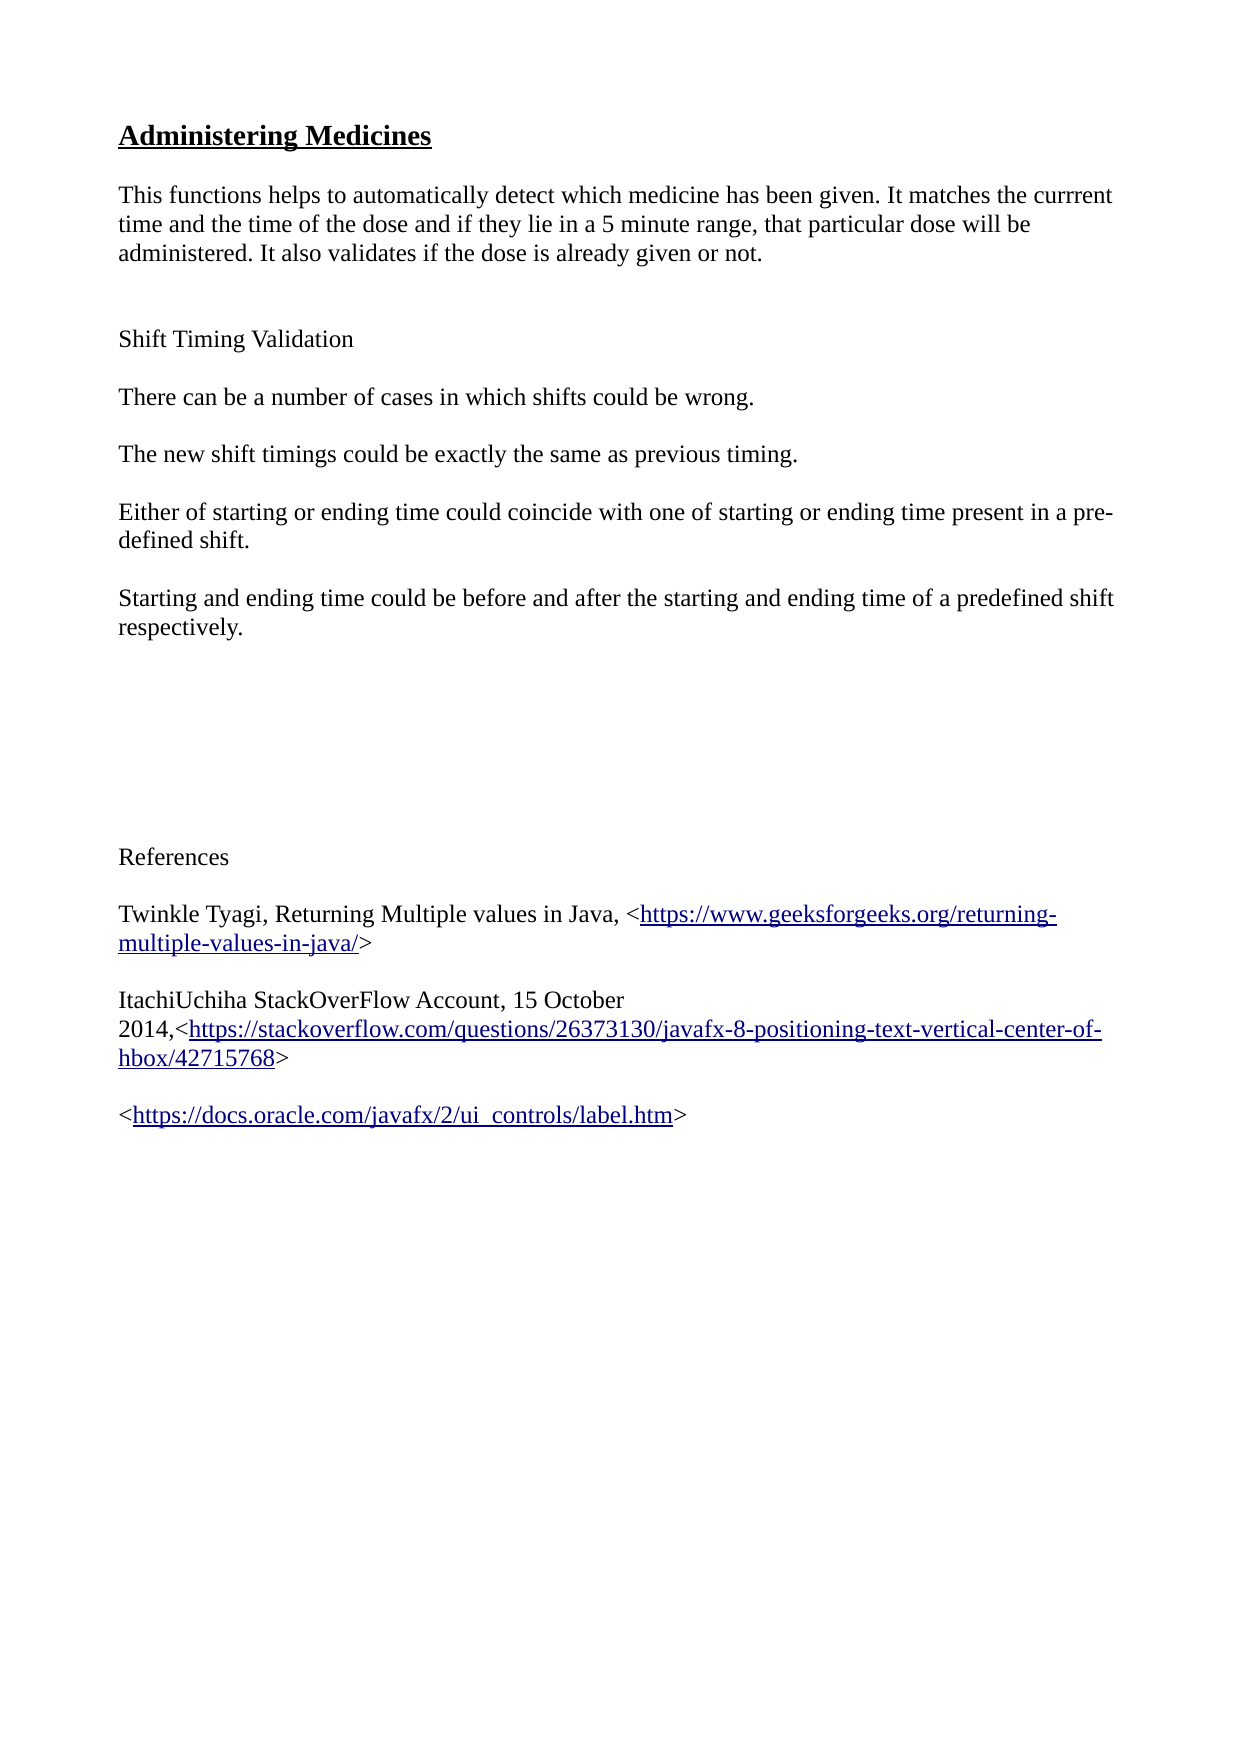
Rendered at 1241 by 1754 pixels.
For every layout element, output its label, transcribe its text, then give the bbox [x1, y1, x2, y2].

text <https://docs.oracle.com/javafx/2/ui_controls/label.htm> [118, 1100, 1122, 1129]
text Twinkle Tyagi, Returning Multiple values in Java, <https://www.geeksforgeeks.org/returning-multiple-values-in-java/> [118, 899, 1122, 957]
text Starting and ending time could be before and after the starting and ending time of a predefined shift respectively. [118, 583, 1122, 640]
text ItachiUchiha StackOverFlow Account, 15 October 2014,<https://stackoverflow.com/questions/26373130/javafx-8-positioning-text-vertical-center-of-hbox/42715768> [118, 985, 1122, 1072]
text Administering Medicines [118, 118, 1122, 152]
text References [118, 842, 1122, 870]
text This functions helps to automatically detect which medicine has been given. It matches the currrent time and the time of the dose and if they lie in a 5 minute range, that particular dose will be administered. It also validates if the dose is already given or not. [118, 180, 1122, 267]
text There can be a number of cases in which shifts could be wrong. [118, 382, 1122, 410]
text Either of starting or ending time could coincide with one of starting or ending time present in a pre-defined shift. [118, 497, 1122, 554]
text Shift Timing Validation [118, 324, 1122, 353]
text The new shift timings could be exactly the same as previous timing. [118, 439, 1122, 468]
